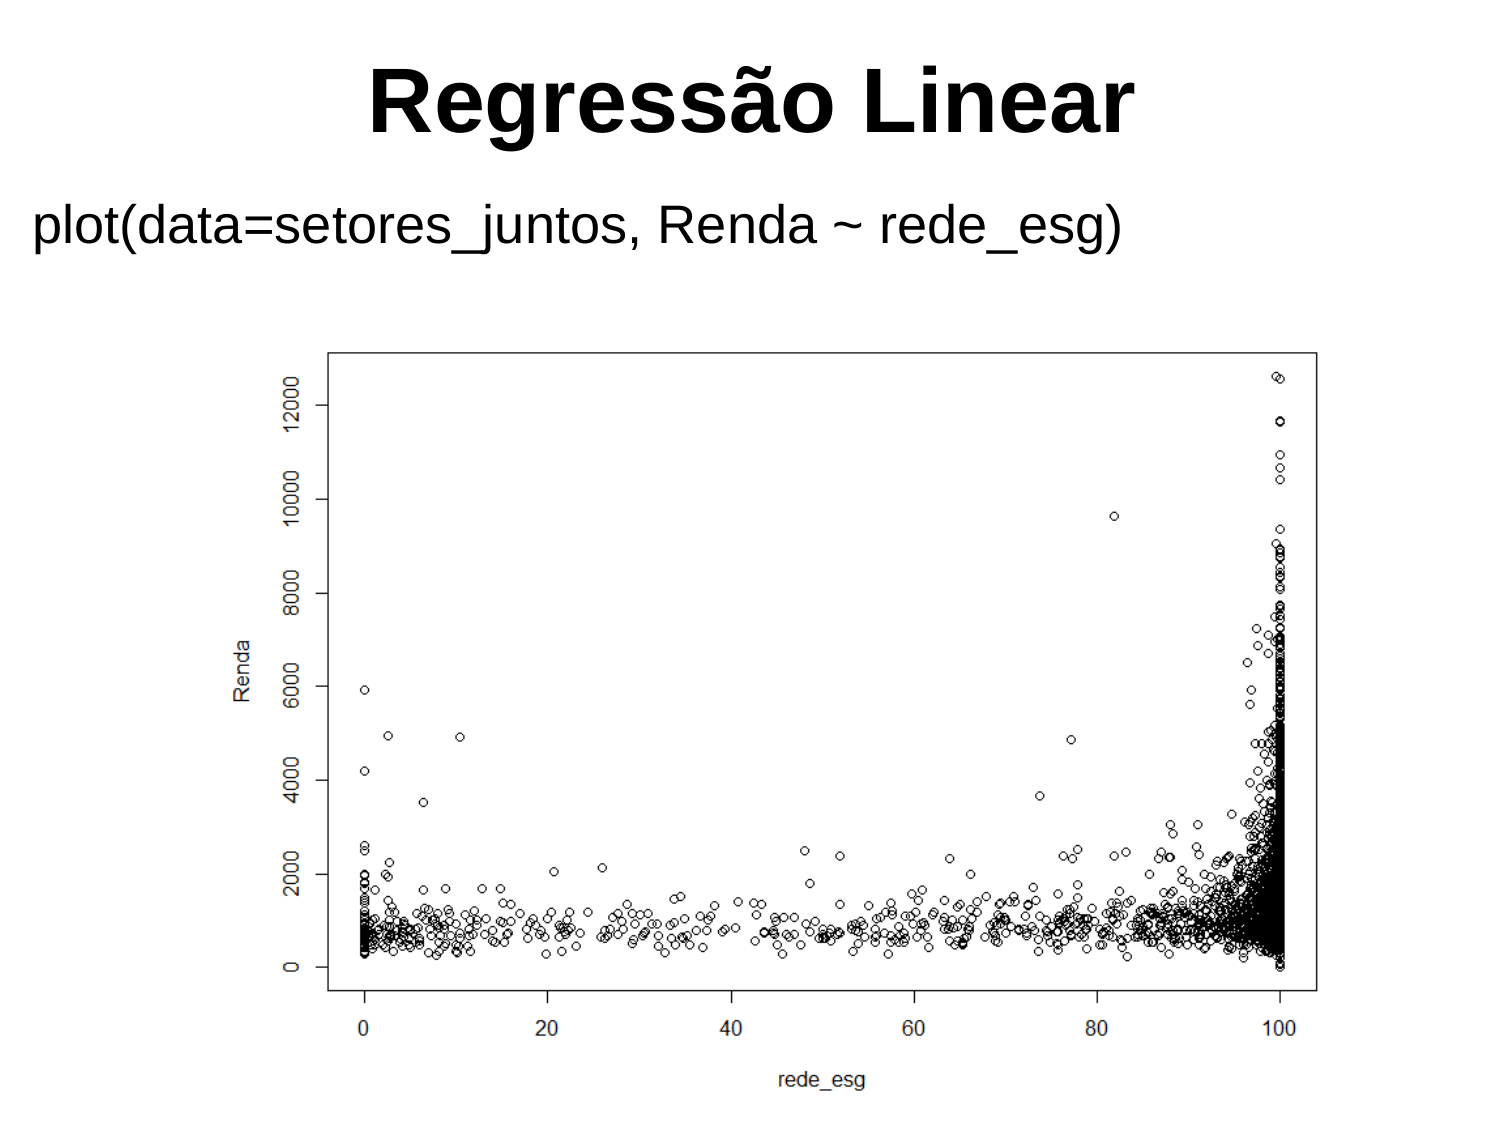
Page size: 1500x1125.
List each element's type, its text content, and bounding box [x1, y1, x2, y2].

title Regressão Linear [105, 37, 1400, 165]
list plot(data=setores_juntos, Renda ~ rede_esg) [32, 194, 1458, 909]
picture [227, 338, 1324, 1096]
